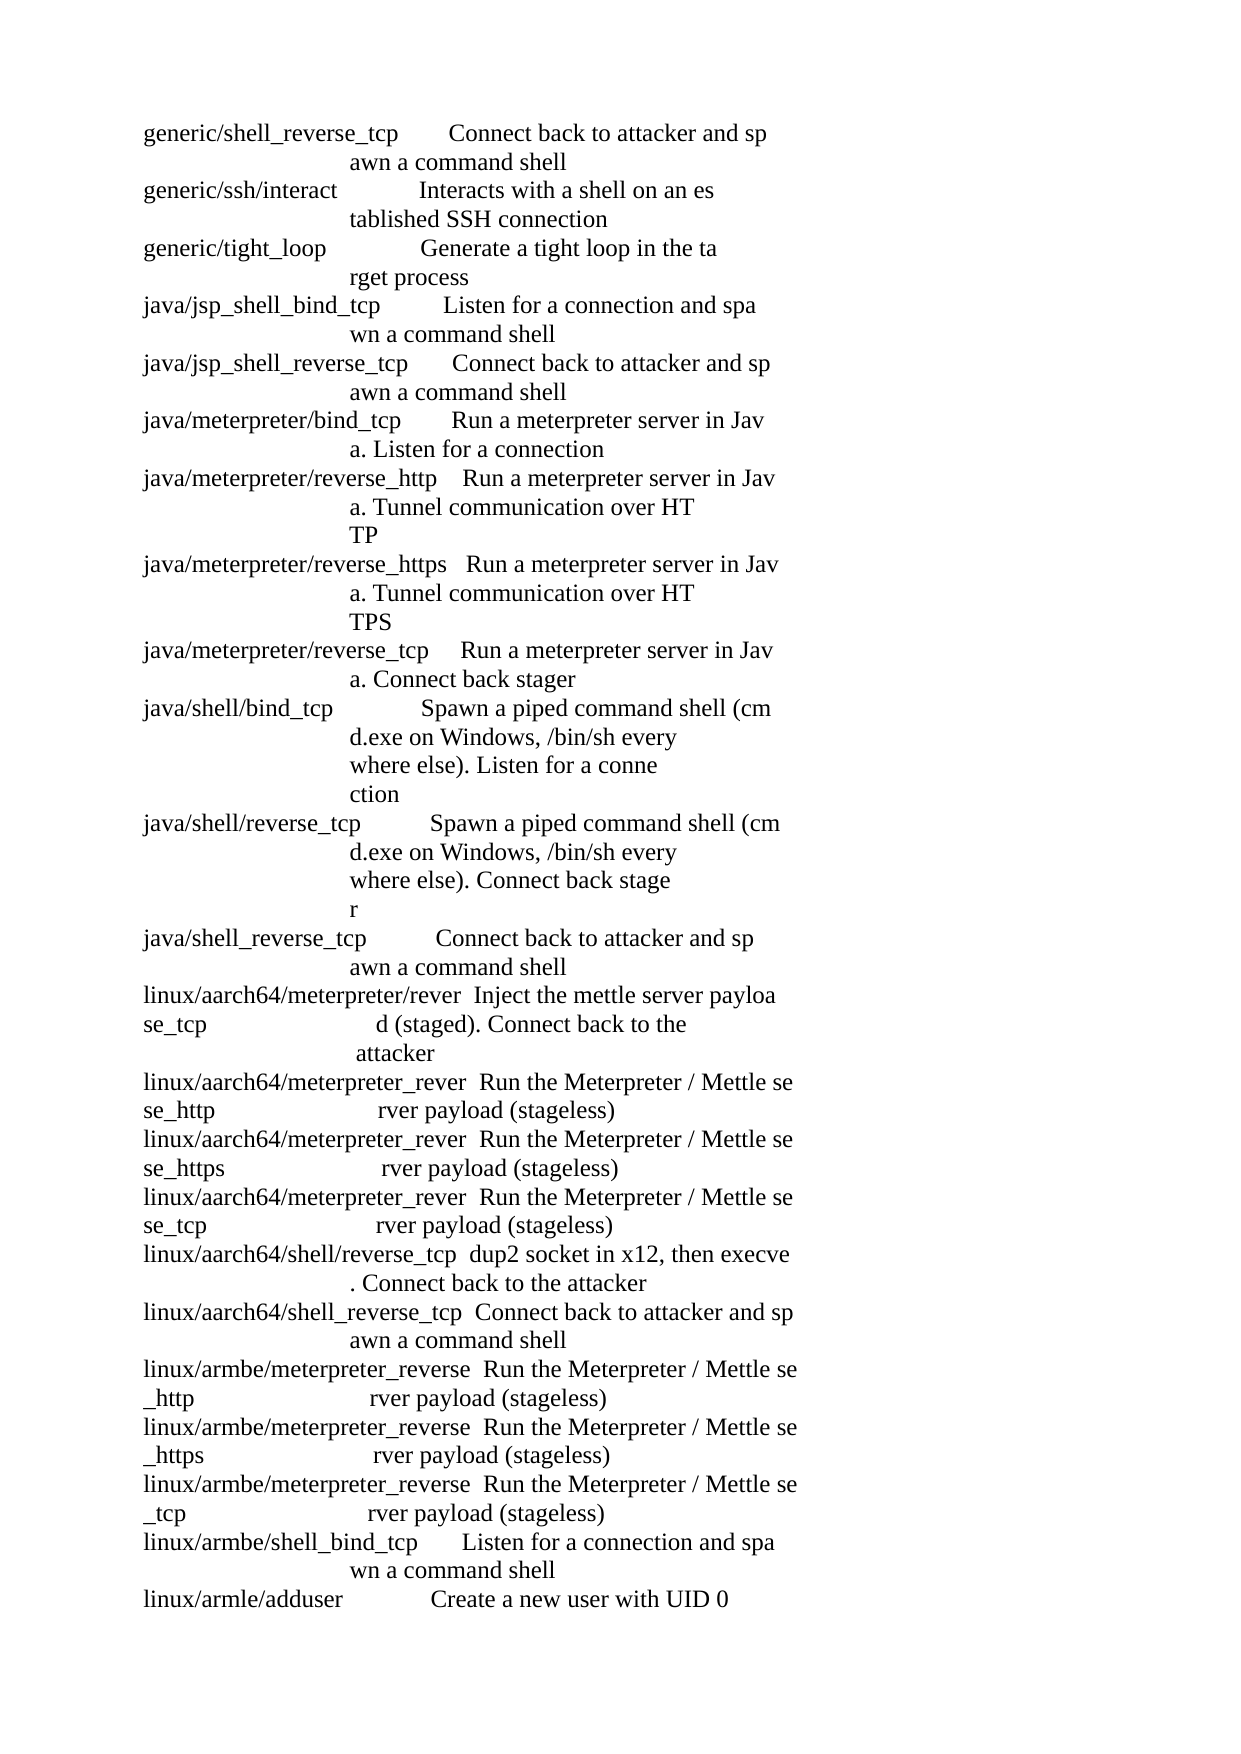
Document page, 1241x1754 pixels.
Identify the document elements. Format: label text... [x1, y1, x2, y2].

text java/shell_reverse_tcp Connect back to attacker and sp [118, 923, 1122, 952]
text wn a command shell [118, 1556, 1122, 1584]
text java/meterpreter/bind_tcp Run a meterpreter server in Jav [118, 406, 1122, 434]
text ction [118, 779, 1122, 808]
text java/shell/bind_tcp Spawn a piped command shell (cm [118, 693, 1122, 722]
text _https rver payload (stageless) [118, 1441, 1122, 1469]
text d.exe on Windows, /bin/sh every [118, 722, 1122, 751]
text java/meterpreter/reverse_https Run a meterpreter server in Jav [118, 549, 1122, 578]
text java/jsp_shell_reverse_tcp Connect back to attacker and sp [118, 348, 1122, 377]
text linux/aarch64/meterpreter_rever Run the Meterpreter / Mettle se [118, 1182, 1122, 1211]
text generic/ssh/interact Interacts with a shell on an es [118, 176, 1122, 204]
text linux/armbe/meterpreter_reverse Run the Meterpreter / Mettle se [118, 1354, 1122, 1383]
text linux/aarch64/shell_reverse_tcp Connect back to attacker and sp [118, 1297, 1122, 1326]
text java/shell/reverse_tcp Spawn a piped command shell (cm [118, 808, 1122, 837]
text tablished SSH connection [118, 204, 1122, 233]
text java/jsp_shell_bind_tcp Listen for a connection and spa [118, 291, 1122, 319]
text where else). Listen for a conne [118, 751, 1122, 779]
text se_tcp rver payload (stageless) [118, 1211, 1122, 1239]
text _tcp rver payload (stageless) [118, 1498, 1122, 1527]
text awn a command shell [118, 377, 1122, 406]
text d.exe on Windows, /bin/sh every [118, 837, 1122, 866]
text linux/armbe/meterpreter_reverse Run the Meterpreter / Mettle se [118, 1469, 1122, 1498]
text java/meterpreter/reverse_tcp Run a meterpreter server in Jav [118, 636, 1122, 664]
text generic/tight_loop Generate a tight loop in the ta [118, 233, 1122, 262]
text linux/armbe/meterpreter_reverse Run the Meterpreter / Mettle se [118, 1412, 1122, 1441]
text linux/aarch64/shell/reverse_tcp dup2 socket in x12, then execve [118, 1239, 1122, 1268]
text where else). Connect back stage [118, 866, 1122, 894]
text wn a command shell [118, 319, 1122, 348]
text awn a command shell [118, 1326, 1122, 1354]
text se_tcp d (staged). Connect back to the [118, 1009, 1122, 1038]
text rget process [118, 262, 1122, 291]
text a. Tunnel communication over HT [118, 578, 1122, 607]
text linux/aarch64/meterpreter/rever Inject the mettle server payloa [118, 981, 1122, 1009]
text linux/aarch64/meterpreter_rever Run the Meterpreter / Mettle se [118, 1067, 1122, 1096]
text linux/armle/adduser Create a new user with UID 0 [118, 1584, 1122, 1613]
text linux/armbe/shell_bind_tcp Listen for a connection and spa [118, 1527, 1122, 1556]
text se_http rver payload (stageless) [118, 1096, 1122, 1124]
text TP [118, 521, 1122, 549]
text r [118, 894, 1122, 923]
text a. Connect back stager [118, 664, 1122, 693]
text attacker [118, 1038, 1122, 1067]
text a. Tunnel communication over HT [118, 492, 1122, 521]
text TPS [118, 607, 1122, 636]
text . Connect back to the attacker [118, 1268, 1122, 1297]
text generic/shell_reverse_tcp Connect back to attacker and sp [118, 118, 1122, 147]
text _http rver payload (stageless) [118, 1383, 1122, 1412]
text awn a command shell [118, 952, 1122, 981]
text awn a command shell [118, 147, 1122, 176]
text a. Listen for a connection [118, 434, 1122, 463]
text java/meterpreter/reverse_http Run a meterpreter server in Jav [118, 463, 1122, 492]
text linux/aarch64/meterpreter_rever Run the Meterpreter / Mettle se [118, 1124, 1122, 1153]
text se_https rver payload (stageless) [118, 1153, 1122, 1182]
